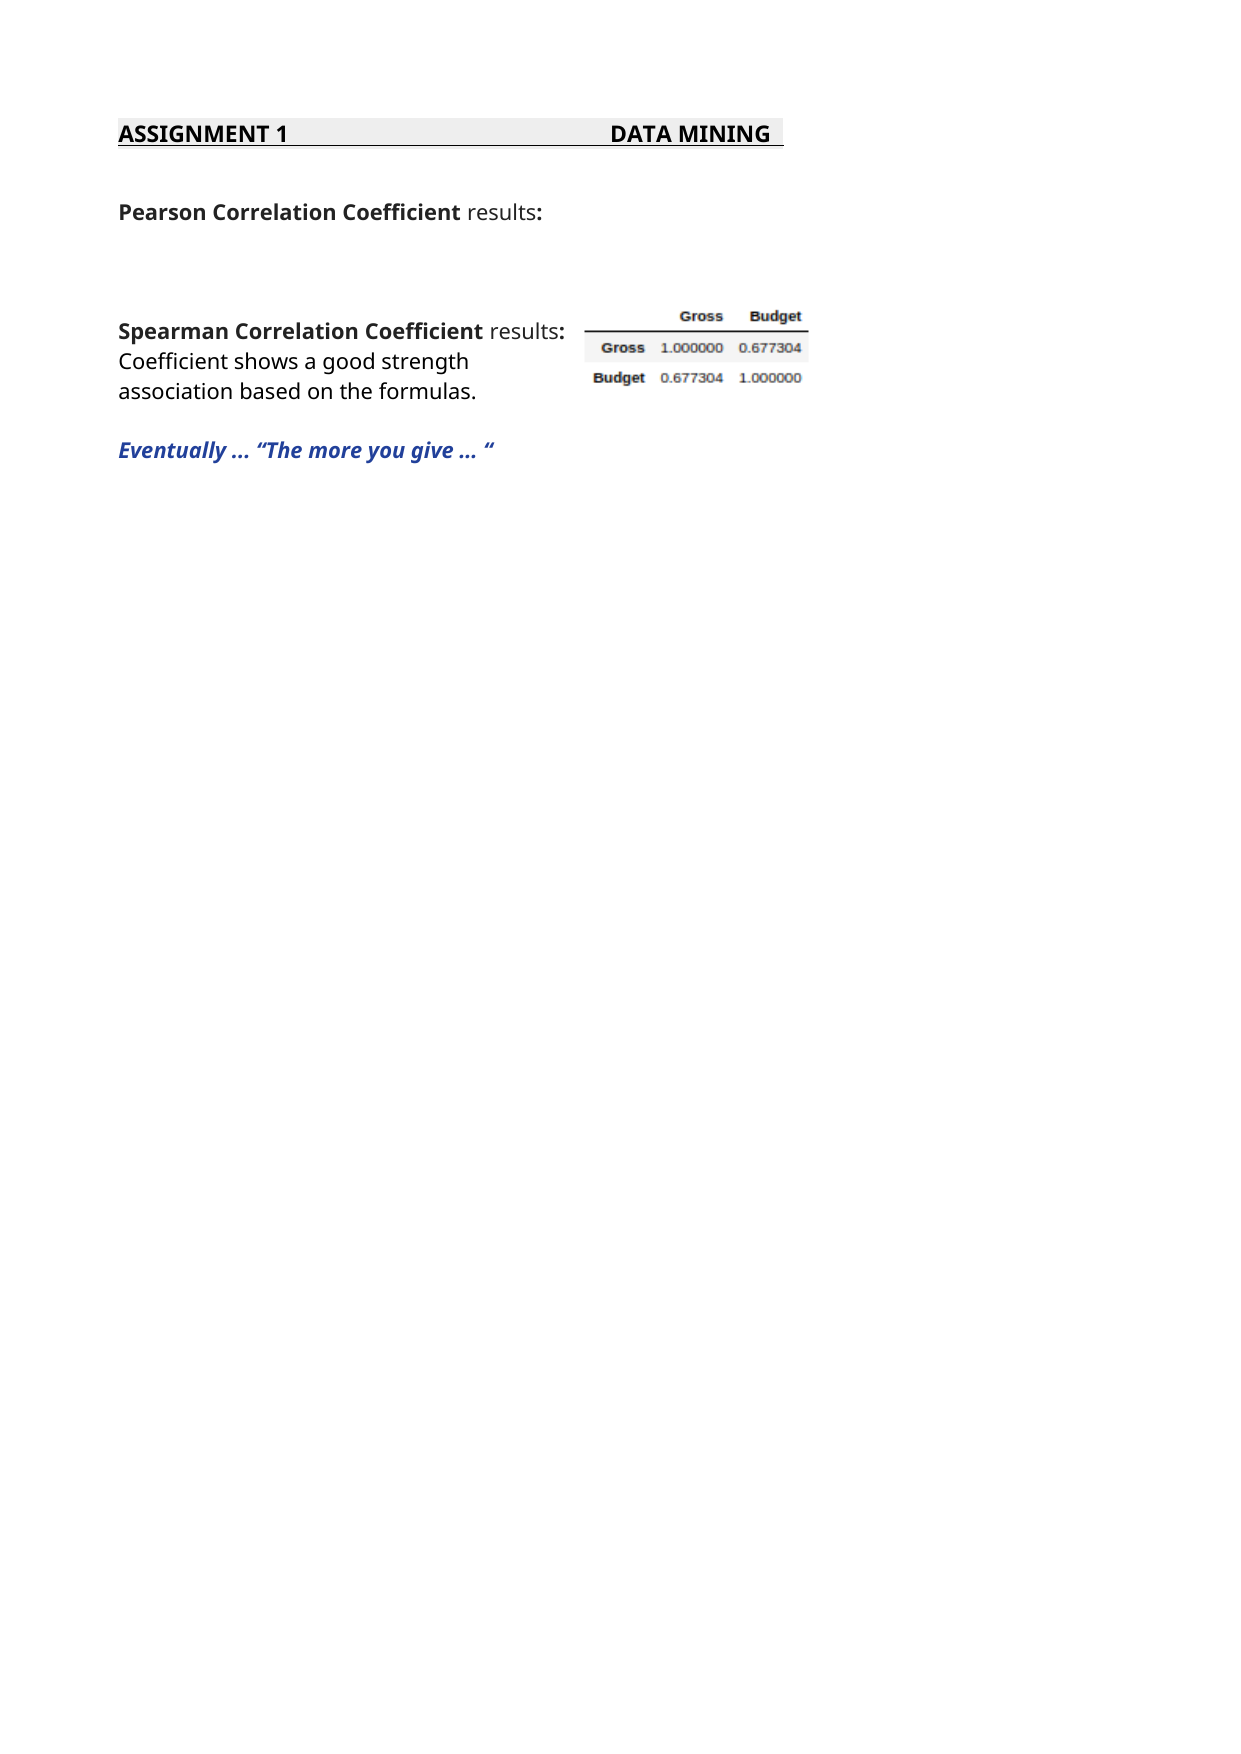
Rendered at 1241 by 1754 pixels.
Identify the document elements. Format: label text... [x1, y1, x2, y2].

text Spearman Correlation Coefficient results: [118, 316, 566, 346]
text Pearson Correlation Coefficient results: [118, 197, 1122, 227]
text Coefficient shows a good strength association based on the formulas. [118, 346, 1122, 406]
text [837, 316, 1122, 346]
text Eventually ... “The more you give … “ [118, 436, 1122, 465]
picture [566, 305, 837, 394]
